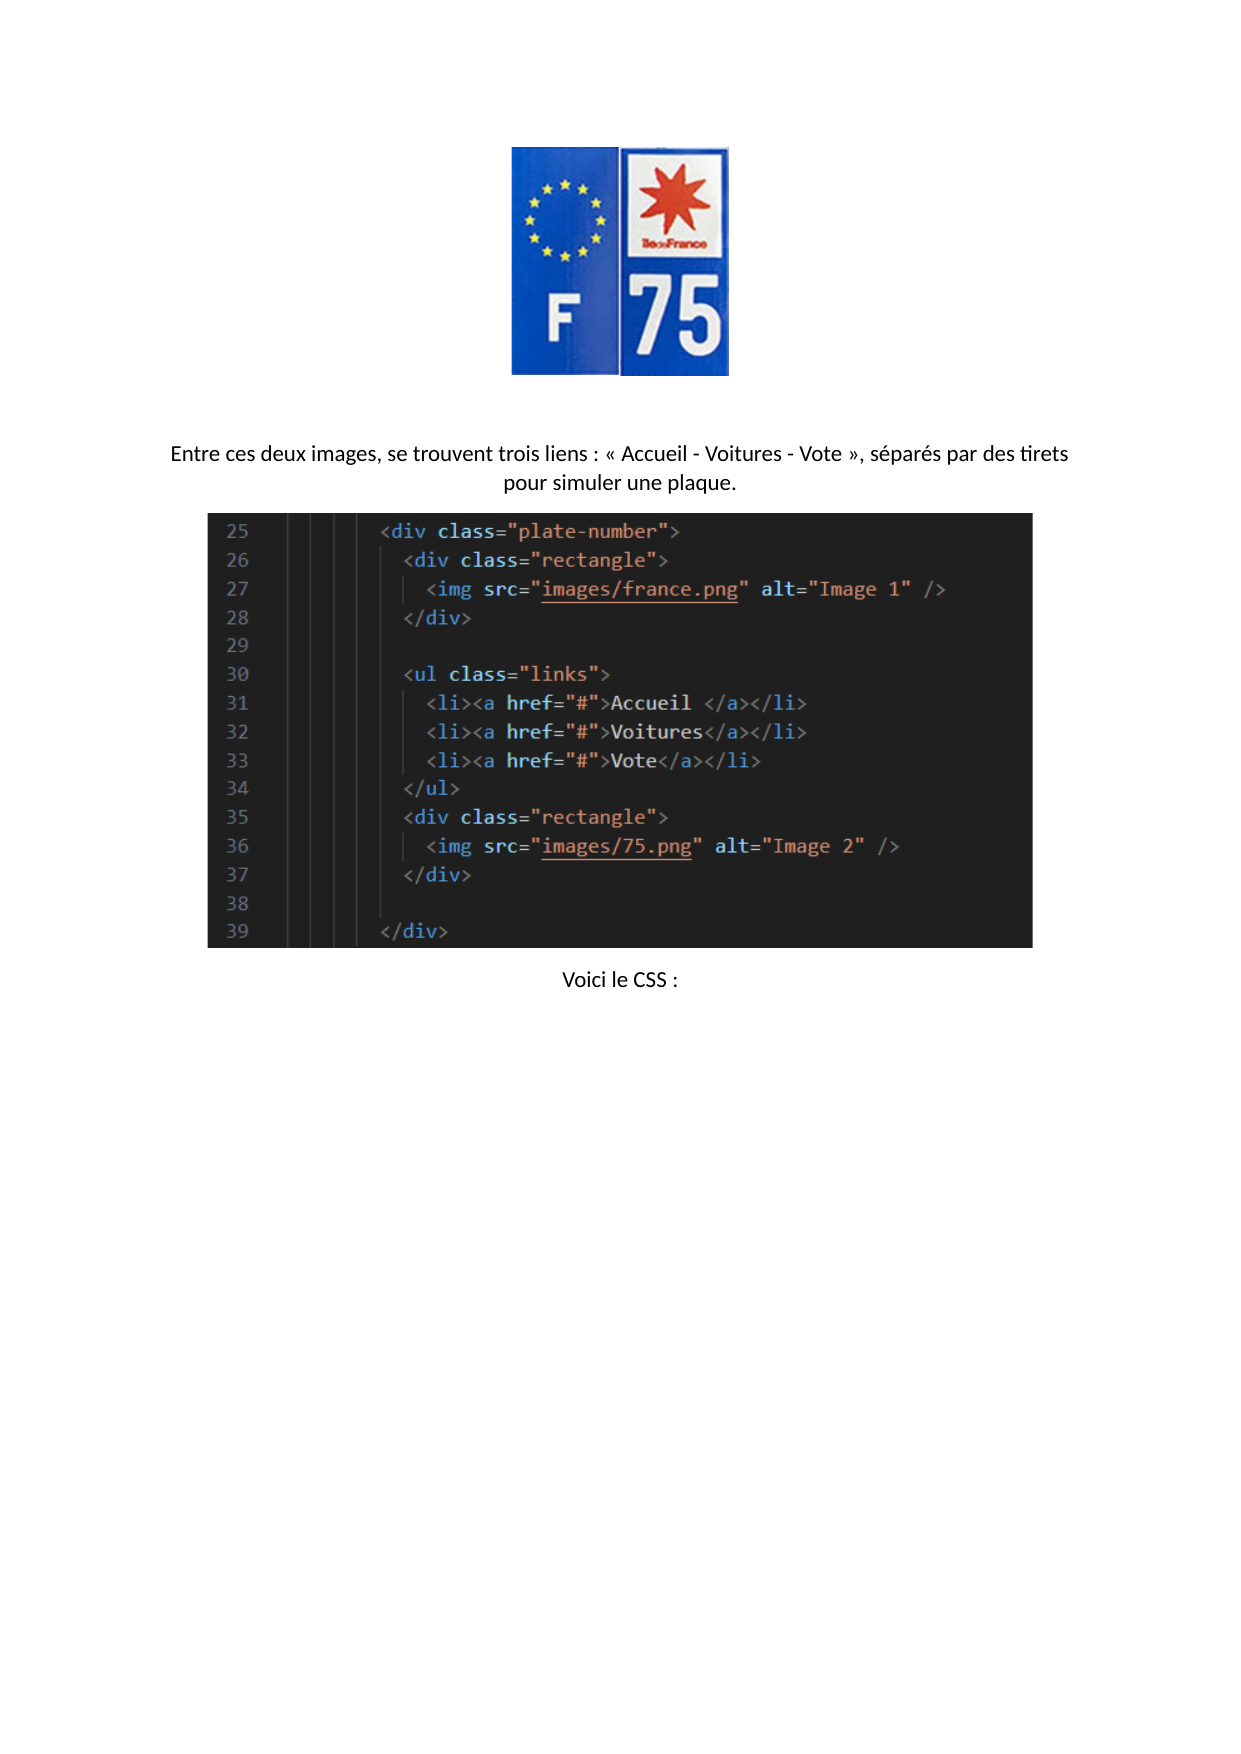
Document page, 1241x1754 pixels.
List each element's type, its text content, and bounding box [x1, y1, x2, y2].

text Voici le CSS : [148, 965, 1093, 993]
text Entre ces deux images, se trouvent trois liens : « Accueil - Voitures - Vote », séparés par des tirets pour simuler une plaque. [148, 439, 1093, 496]
